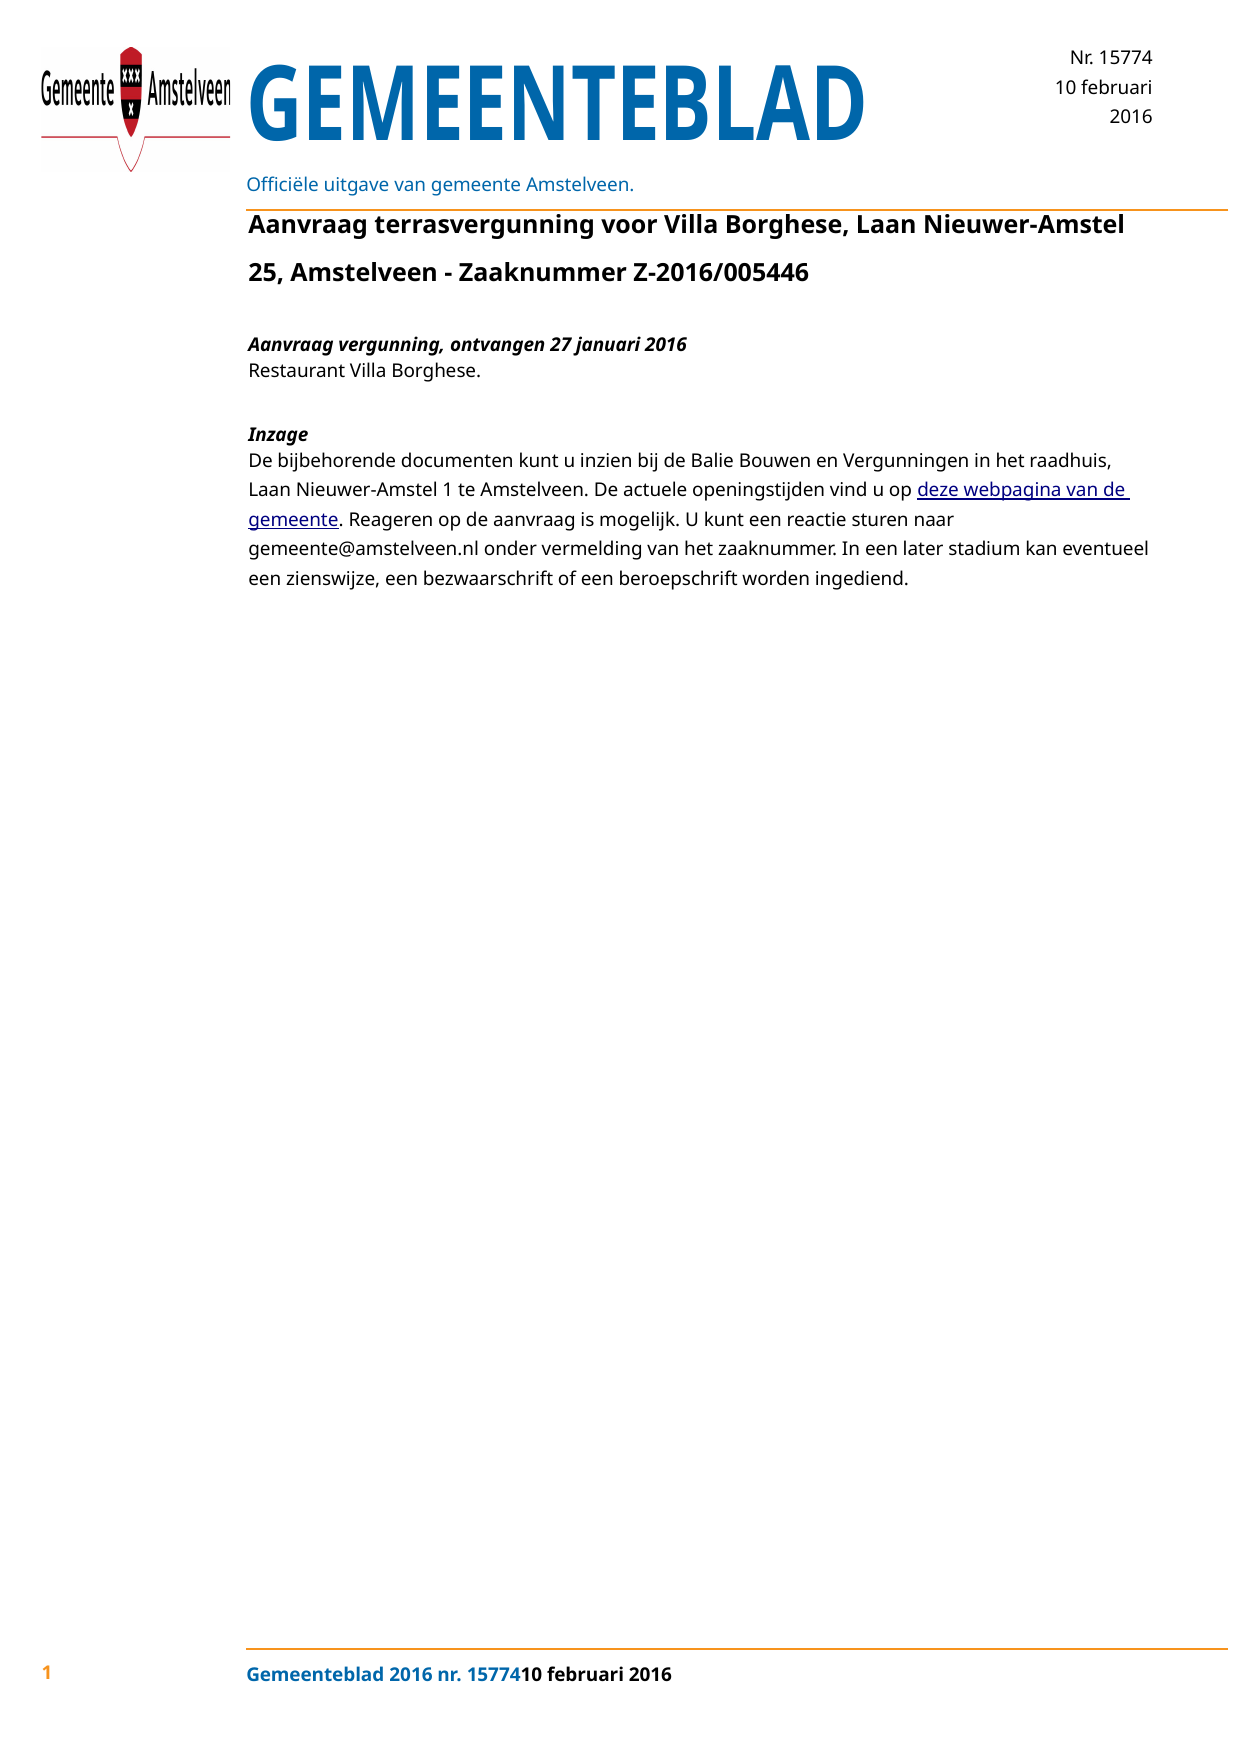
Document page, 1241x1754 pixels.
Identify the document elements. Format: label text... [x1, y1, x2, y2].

text Aanvraag vergunning, ontvangen 27 januari 2016 [248, 331, 1152, 357]
picture [41, 47, 231, 172]
text Inzage [248, 421, 1152, 447]
text Restaurant Villa Borghese. [248, 357, 1152, 383]
text De bijbehorende documenten kunt u inzien bij de Balie Bouwen en Vergunningen in het raadhuis, Laan Nieuwer-Amstel 1 te Amstelveen. De actuele openingstijden vind u op deze webpagina van de gemeente. Reageren op de aanvraag is mogelijk. U kunt een reactie sturen naar gemeente@amstelveen.nl onder vermelding van het zaaknummer. In een later stadium kan eventueel een zienswijze, een bezwaarschrift of een beroepschrift worden ingediend. [248, 447, 1152, 591]
text Aanvraag terrasvergunning voor Villa Borghese, Laan Nieuwer-Amstel 25, Amstelveen - Zaaknummer Z-2016/005446 [248, 211, 1152, 288]
